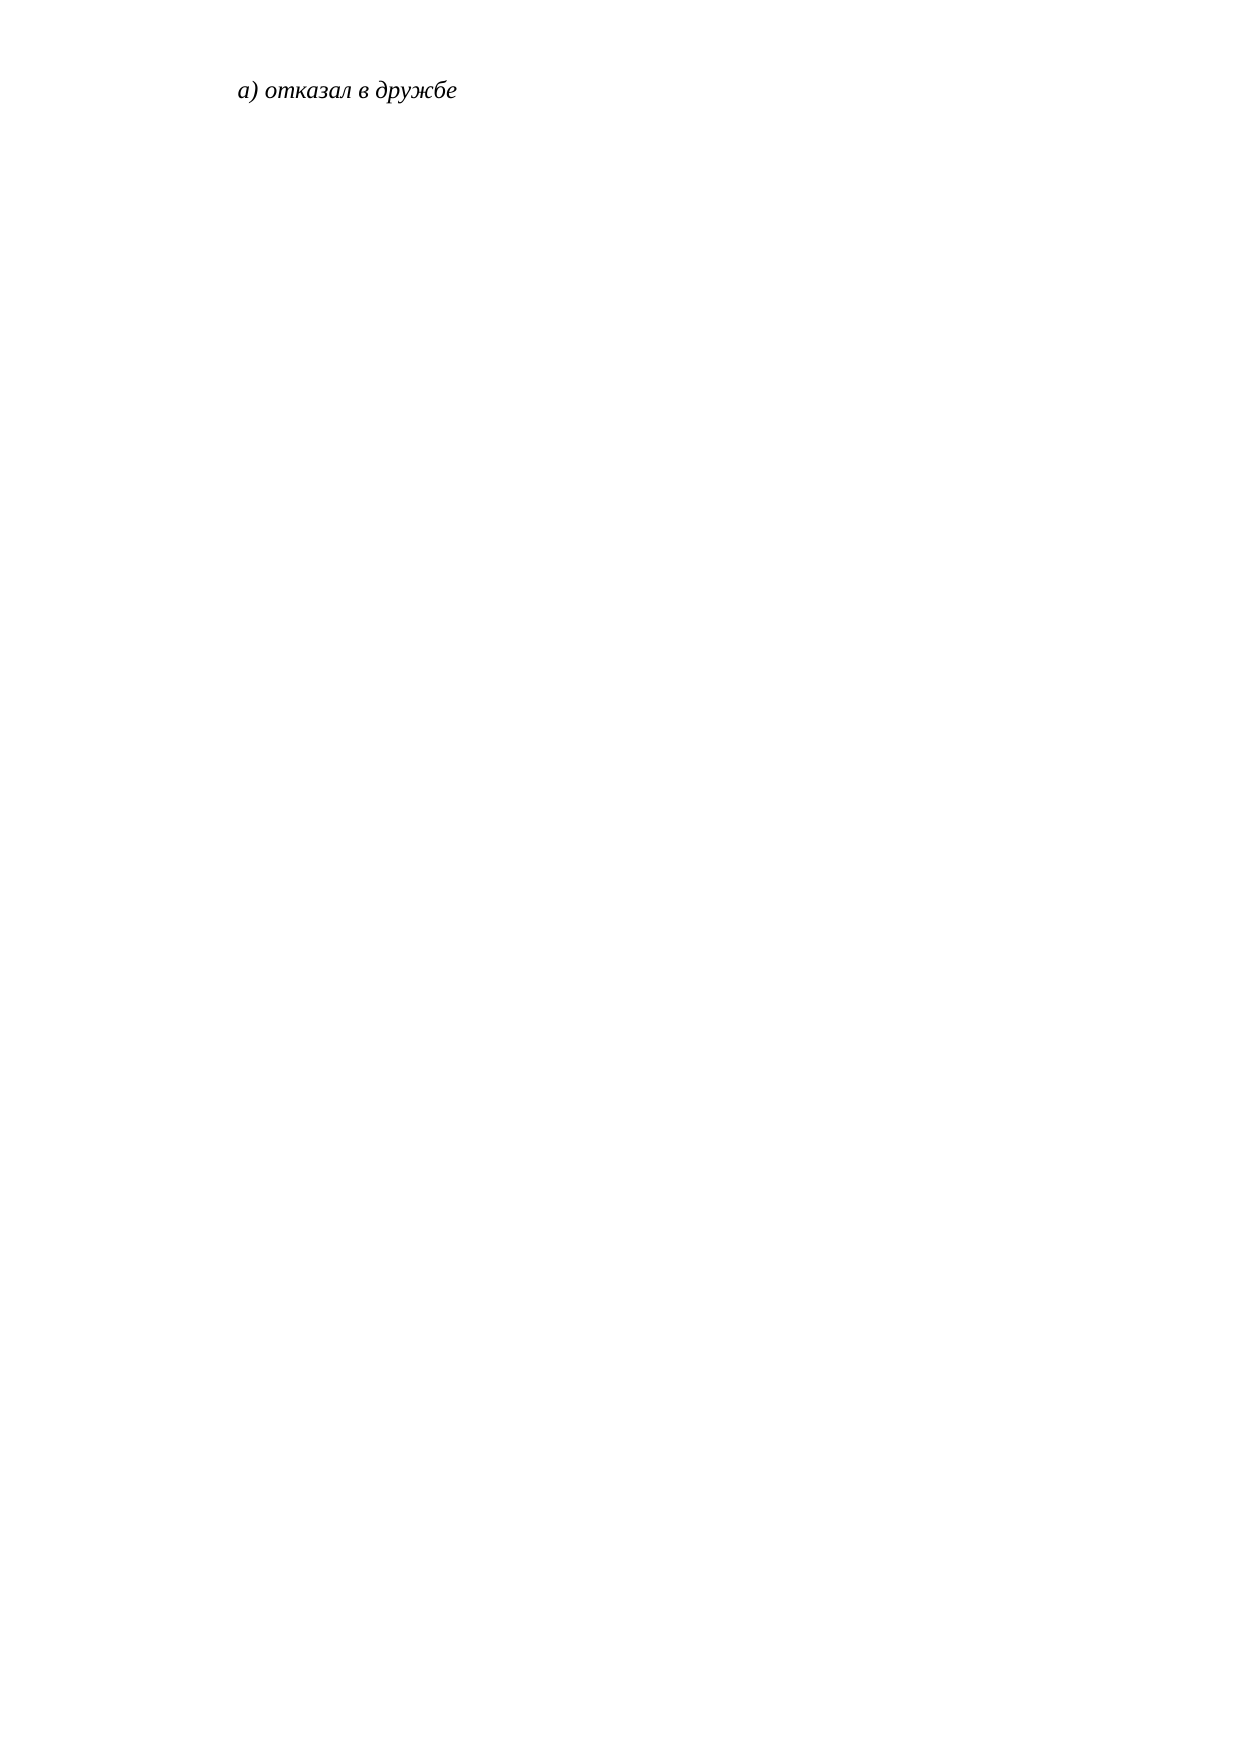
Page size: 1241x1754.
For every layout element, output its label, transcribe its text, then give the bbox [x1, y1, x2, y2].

text а) отказал в дружбе [237, 75, 1240, 104]
